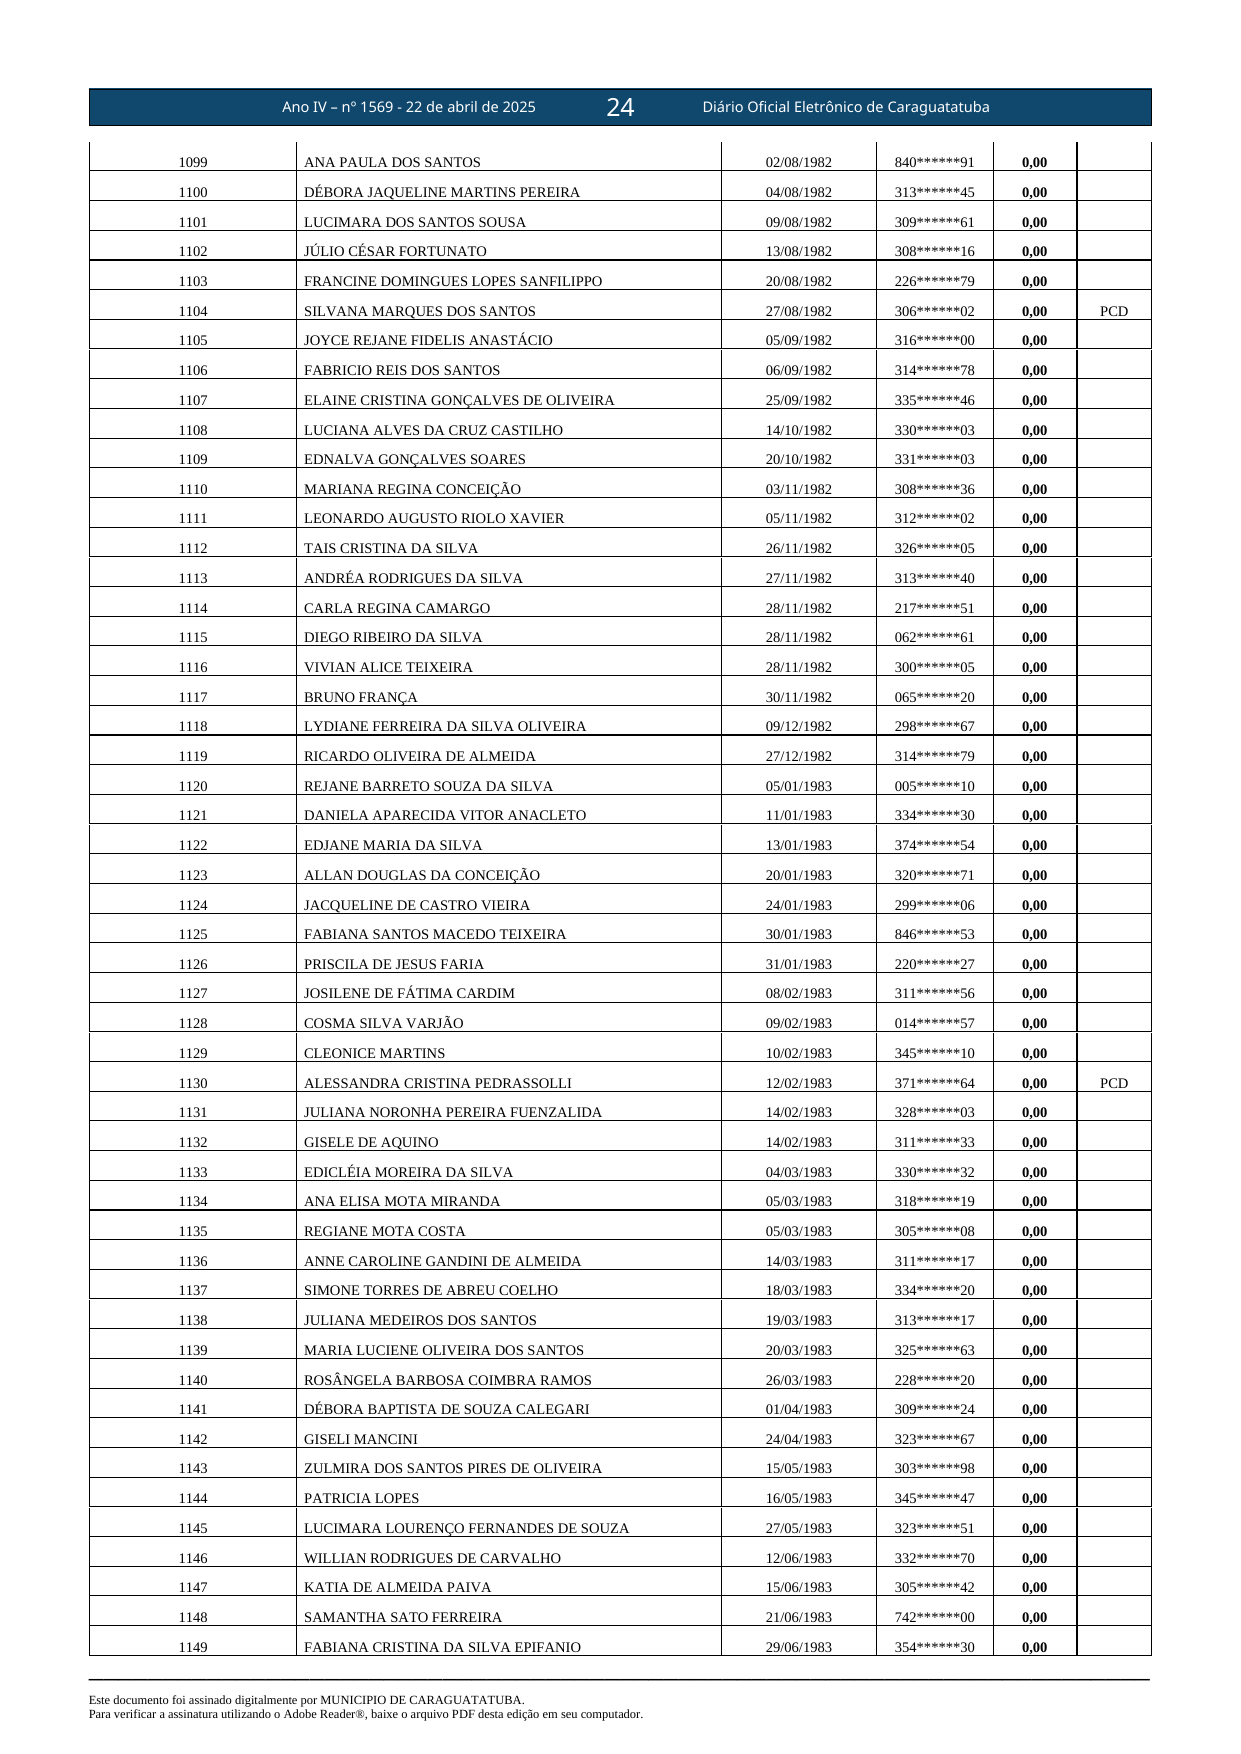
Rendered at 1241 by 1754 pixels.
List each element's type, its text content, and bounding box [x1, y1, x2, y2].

table_cell [1078, 558, 1151, 586]
table_cell 846******53 [877, 914, 993, 942]
table_cell 0,00 [994, 1508, 1076, 1536]
table_cell 1114 [90, 587, 296, 616]
table_cell 0,00 [994, 914, 1076, 942]
table_cell 21/06/1983 [722, 1596, 876, 1625]
table_cell 1113 [90, 558, 296, 586]
table_cell 10/02/1983 [722, 1033, 876, 1061]
table_cell 1111 [90, 498, 296, 527]
table_cell 25/09/1982 [722, 379, 876, 408]
table_cell 08/02/1983 [722, 973, 876, 1002]
table_cell 18/03/1983 [722, 1270, 876, 1298]
table_cell 0,00 [994, 142, 1076, 170]
table_cell 298******67 [877, 706, 993, 734]
table_cell 0,00 [994, 468, 1076, 497]
table_cell 1109 [90, 439, 296, 467]
table_cell [1078, 1626, 1151, 1655]
table_cell 308******36 [877, 468, 993, 497]
table_cell 311******33 [877, 1121, 993, 1150]
table_cell 0,00 [994, 1329, 1076, 1358]
table_cell 0,00 [994, 1062, 1076, 1091]
table_cell 0,00 [994, 1300, 1076, 1328]
table_cell 20/08/1982 [722, 261, 876, 289]
table_cell 14/02/1983 [722, 1092, 876, 1120]
table_cell 0,00 [994, 261, 1076, 289]
table_cell [1078, 1033, 1151, 1061]
table_cell 0,00 [994, 1537, 1076, 1566]
table_cell SAMANTHA SATO FERREIRA [297, 1596, 721, 1625]
table_cell 312******02 [877, 498, 993, 527]
table_cell 1120 [90, 765, 296, 794]
table_cell 1117 [90, 676, 296, 705]
table_cell 0,00 [994, 1626, 1076, 1655]
table_cell 27/12/1982 [722, 736, 876, 764]
table_cell 330******03 [877, 409, 993, 438]
table_cell DÉBORA BAPTISTA DE SOUZA CALEGARI [297, 1389, 721, 1417]
table_cell [1078, 528, 1151, 556]
table_cell 1118 [90, 706, 296, 734]
table_cell [1078, 1567, 1151, 1595]
table_cell 1125 [90, 914, 296, 942]
table_cell 1149 [90, 1626, 296, 1655]
table_cell 1140 [90, 1359, 296, 1388]
table_cell DIEGO RIBEIRO DA SILVA [297, 617, 721, 645]
table_cell [1078, 676, 1151, 705]
table_cell 05/01/1983 [722, 765, 876, 794]
table_cell 330******32 [877, 1151, 993, 1180]
table_cell 05/09/1982 [722, 320, 876, 348]
table_cell 28/11/1982 [722, 587, 876, 616]
table_cell [1078, 320, 1151, 348]
table_cell [1078, 854, 1151, 883]
table_cell 1129 [90, 1033, 296, 1061]
table_cell [1078, 498, 1151, 527]
table_cell 14/02/1983 [722, 1121, 876, 1150]
table_cell 09/12/1982 [722, 706, 876, 734]
table_cell [1078, 1121, 1151, 1150]
table_cell 26/11/1982 [722, 528, 876, 556]
table_cell [1078, 1329, 1151, 1358]
table_cell 13/01/1983 [722, 825, 876, 853]
table_cell 0,00 [994, 1181, 1076, 1209]
table_cell 11/01/1983 [722, 795, 876, 823]
table_cell 0,00 [994, 676, 1076, 705]
table_cell 323******51 [877, 1508, 993, 1536]
table_cell GISELE DE AQUINO [297, 1121, 721, 1150]
table_cell 0,00 [994, 350, 1076, 378]
table_cell [1078, 1448, 1151, 1477]
table_cell BRUNO FRANÇA [297, 676, 721, 705]
table_cell [1078, 765, 1151, 794]
table_cell 005******10 [877, 765, 993, 794]
table_cell 014******57 [877, 1003, 993, 1031]
table_cell 303******98 [877, 1448, 993, 1477]
table_cell [1078, 1478, 1151, 1506]
table_cell 0,00 [994, 825, 1076, 853]
table_cell 14/10/1982 [722, 409, 876, 438]
table_cell 308******16 [877, 231, 993, 259]
table_cell 1100 [90, 171, 296, 200]
table_cell 1133 [90, 1151, 296, 1180]
table_cell 1124 [90, 884, 296, 913]
table_cell 1144 [90, 1478, 296, 1506]
table_cell 840******91 [877, 142, 993, 170]
table_cell [1078, 350, 1151, 378]
table_cell [1078, 1537, 1151, 1566]
table_cell [1078, 914, 1151, 942]
table_cell [1078, 1003, 1151, 1031]
table_cell ZULMIRA DOS SANTOS PIRES DE OLIVEIRA [297, 1448, 721, 1477]
table_cell 0,00 [994, 795, 1076, 823]
table_cell 217******51 [877, 587, 993, 616]
table_cell 226******79 [877, 261, 993, 289]
table_cell 27/05/1983 [722, 1508, 876, 1536]
table_cell 320******71 [877, 854, 993, 883]
table_cell REJANE BARRETO SOUZA DA SILVA [297, 765, 721, 794]
table_cell 323******67 [877, 1418, 993, 1447]
table_cell 02/08/1982 [722, 142, 876, 170]
table_cell 19/03/1983 [722, 1300, 876, 1328]
table_cell 1116 [90, 646, 296, 675]
table_cell 0,00 [994, 1418, 1076, 1447]
table_cell ANNE CAROLINE GANDINI DE ALMEIDA [297, 1240, 721, 1269]
table_cell LUCIMARA DOS SANTOS SOUSA [297, 201, 721, 230]
table_cell [1078, 646, 1151, 675]
table_cell 334******30 [877, 795, 993, 823]
table_cell 0,00 [994, 1211, 1076, 1239]
table_cell EDICLÉIA MOREIRA DA SILVA [297, 1151, 721, 1180]
table_cell [1078, 943, 1151, 972]
table_cell 1103 [90, 261, 296, 289]
table_cell JÚLIO CÉSAR FORTUNATO [297, 231, 721, 259]
table_cell 311******17 [877, 1240, 993, 1269]
table_cell LUCIANA ALVES DA CRUZ CASTILHO [297, 409, 721, 438]
table_cell 0,00 [994, 617, 1076, 645]
table_cell 0,00 [994, 1121, 1076, 1150]
table_cell 318******19 [877, 1181, 993, 1209]
table_cell 0,00 [994, 1567, 1076, 1595]
table_cell 1108 [90, 409, 296, 438]
table_cell CARLA REGINA CAMARGO [297, 587, 721, 616]
table_cell 0,00 [994, 854, 1076, 883]
table_cell VIVIAN ALICE TEIXEIRA [297, 646, 721, 675]
table_cell 0,00 [994, 943, 1076, 972]
table_cell 0,00 [994, 1359, 1076, 1388]
table_cell 04/08/1982 [722, 171, 876, 200]
table_cell 16/05/1983 [722, 1478, 876, 1506]
table_cell 1145 [90, 1508, 296, 1536]
table_cell [1078, 973, 1151, 1002]
table_cell 1105 [90, 320, 296, 348]
table_cell PCD [1078, 1062, 1151, 1091]
table_cell ALLAN DOUGLAS DA CONCEIÇÃO [297, 854, 721, 883]
table_cell 314******78 [877, 350, 993, 378]
table_cell [1078, 1181, 1151, 1209]
table_cell 0,00 [994, 558, 1076, 586]
table_cell FRANCINE DOMINGUES LOPES SANFILIPPO [297, 261, 721, 289]
table_cell 1122 [90, 825, 296, 853]
table_cell 27/08/1982 [722, 290, 876, 319]
table_cell 299******06 [877, 884, 993, 913]
table_cell 0,00 [994, 706, 1076, 734]
table_cell FABRICIO REIS DOS SANTOS [297, 350, 721, 378]
table_cell 313******40 [877, 558, 993, 586]
table_cell ALESSANDRA CRISTINA PEDRASSOLLI [297, 1062, 721, 1091]
table_cell 12/06/1983 [722, 1537, 876, 1566]
table_cell 0,00 [994, 1596, 1076, 1625]
table_cell 09/02/1983 [722, 1003, 876, 1031]
table_cell 0,00 [994, 884, 1076, 913]
table_cell LUCIMARA LOURENÇO FERNANDES DE SOUZA [297, 1508, 721, 1536]
table_cell 313******17 [877, 1300, 993, 1328]
table_cell 1132 [90, 1121, 296, 1150]
table_cell 20/03/1983 [722, 1329, 876, 1358]
table_cell 09/08/1982 [722, 201, 876, 230]
table_cell 311******56 [877, 973, 993, 1002]
table_cell 1110 [90, 468, 296, 497]
table_cell [1078, 1596, 1151, 1625]
table_cell MARIA LUCIENE OLIVEIRA DOS SANTOS [297, 1329, 721, 1358]
table_cell ANDRÉA RODRIGUES DA SILVA [297, 558, 721, 586]
table_cell WILLIAN RODRIGUES DE CARVALHO [297, 1537, 721, 1566]
table_cell 0,00 [994, 646, 1076, 675]
table_cell 05/03/1983 [722, 1181, 876, 1209]
table_cell LYDIANE FERREIRA DA SILVA OLIVEIRA [297, 706, 721, 734]
table_cell 0,00 [994, 973, 1076, 1002]
table_cell 0,00 [994, 1478, 1076, 1506]
table_cell 374******54 [877, 825, 993, 853]
table_cell ROSÂNGELA BARBOSA COIMBRA RAMOS [297, 1359, 721, 1388]
table_cell JULIANA MEDEIROS DOS SANTOS [297, 1300, 721, 1328]
table_cell REGIANE MOTA COSTA [297, 1211, 721, 1239]
table_cell ANA PAULA DOS SANTOS [297, 142, 721, 170]
table_cell 1119 [90, 736, 296, 764]
table_cell 1099 [90, 142, 296, 170]
table_cell KATIA DE ALMEIDA PAIVA [297, 1567, 721, 1595]
table_cell 05/03/1983 [722, 1211, 876, 1239]
table_cell [1078, 1211, 1151, 1239]
table_cell EDJANE MARIA DA SILVA [297, 825, 721, 853]
table_cell 1134 [90, 1181, 296, 1209]
table_cell 1101 [90, 201, 296, 230]
table_cell LEONARDO AUGUSTO RIOLO XAVIER [297, 498, 721, 527]
table_cell [1078, 1300, 1151, 1328]
table_cell 28/11/1982 [722, 646, 876, 675]
table_cell 1130 [90, 1062, 296, 1091]
table_cell 1143 [90, 1448, 296, 1477]
table_cell 1106 [90, 350, 296, 378]
table_cell 305******42 [877, 1567, 993, 1595]
table_cell 309******24 [877, 1389, 993, 1417]
table_cell 15/05/1983 [722, 1448, 876, 1477]
table_cell 29/06/1983 [722, 1626, 876, 1655]
table_cell 1136 [90, 1240, 296, 1269]
table_cell JOSILENE DE FÁTIMA CARDIM [297, 973, 721, 1002]
table_cell 13/08/1982 [722, 231, 876, 259]
table_cell 228******20 [877, 1359, 993, 1388]
table_cell 345******10 [877, 1033, 993, 1061]
table_cell 0,00 [994, 290, 1076, 319]
table_cell SIMONE TORRES DE ABREU COELHO [297, 1270, 721, 1298]
table_cell 331******03 [877, 439, 993, 467]
table_cell 0,00 [994, 379, 1076, 408]
table_cell 1104 [90, 290, 296, 319]
table_cell [1078, 1389, 1151, 1417]
table_cell 01/04/1983 [722, 1389, 876, 1417]
table_cell 15/06/1983 [722, 1567, 876, 1595]
table_cell 326******05 [877, 528, 993, 556]
table_cell 742******00 [877, 1596, 993, 1625]
table_cell 0,00 [994, 1448, 1076, 1477]
table_cell 1138 [90, 1300, 296, 1328]
table_cell 1142 [90, 1418, 296, 1447]
table_cell 1107 [90, 379, 296, 408]
table_cell 1148 [90, 1596, 296, 1625]
table_cell 1146 [90, 1537, 296, 1566]
table_cell PRISCILA DE JESUS FARIA [297, 943, 721, 972]
table_cell 316******00 [877, 320, 993, 348]
table_cell 0,00 [994, 1033, 1076, 1061]
table_cell 306******02 [877, 290, 993, 319]
table_cell [1078, 706, 1151, 734]
table_cell 1137 [90, 1270, 296, 1298]
table_cell JULIANA NORONHA PEREIRA FUENZALIDA [297, 1092, 721, 1120]
table_cell [1078, 1092, 1151, 1120]
table_cell 371******64 [877, 1062, 993, 1091]
table_cell 0,00 [994, 765, 1076, 794]
table_cell FABIANA SANTOS MACEDO TEIXEIRA [297, 914, 721, 942]
table_cell 1121 [90, 795, 296, 823]
table_cell COSMA SILVA VARJÃO [297, 1003, 721, 1031]
table_cell 335******46 [877, 379, 993, 408]
table_cell 04/03/1983 [722, 1151, 876, 1180]
table_cell 0,00 [994, 1003, 1076, 1031]
table_cell 1141 [90, 1389, 296, 1417]
table_cell 20/01/1983 [722, 854, 876, 883]
table_cell [1078, 736, 1151, 764]
table_cell 1115 [90, 617, 296, 645]
table_cell [1078, 439, 1151, 467]
table_cell FABIANA CRISTINA DA SILVA EPIFANIO [297, 1626, 721, 1655]
table_cell 1112 [90, 528, 296, 556]
table_cell 0,00 [994, 528, 1076, 556]
table_cell [1078, 171, 1151, 200]
table_cell [1078, 201, 1151, 230]
table_cell 300******05 [877, 646, 993, 675]
table_cell 14/03/1983 [722, 1240, 876, 1269]
table_cell 0,00 [994, 320, 1076, 348]
table_cell [1078, 1151, 1151, 1180]
table_cell [1078, 468, 1151, 497]
table_cell 1139 [90, 1329, 296, 1358]
table_cell [1078, 617, 1151, 645]
table_cell MARIANA REGINA CONCEIÇÃO [297, 468, 721, 497]
table_cell GISELI MANCINI [297, 1418, 721, 1447]
table_cell [1078, 1240, 1151, 1269]
table_cell 309******61 [877, 201, 993, 230]
table_cell ELAINE CRISTINA GONÇALVES DE OLIVEIRA [297, 379, 721, 408]
table_cell DANIELA APARECIDA VITOR ANACLETO [297, 795, 721, 823]
table_cell 1127 [90, 973, 296, 1002]
table_cell 0,00 [994, 1151, 1076, 1180]
table_cell 1128 [90, 1003, 296, 1031]
table_cell [1078, 884, 1151, 913]
table_cell TAIS CRISTINA DA SILVA [297, 528, 721, 556]
table_cell [1078, 587, 1151, 616]
table_cell 1147 [90, 1567, 296, 1595]
table_cell [1078, 231, 1151, 259]
table_cell 30/01/1983 [722, 914, 876, 942]
table_cell 1123 [90, 854, 296, 883]
table_cell 0,00 [994, 1270, 1076, 1298]
table_cell 03/11/1982 [722, 468, 876, 497]
table_cell 334******20 [877, 1270, 993, 1298]
table_cell 0,00 [994, 1389, 1076, 1417]
table_cell [1078, 1270, 1151, 1298]
table_cell [1078, 825, 1151, 853]
table_cell [1078, 795, 1151, 823]
table_cell PCD [1078, 290, 1151, 319]
table_cell 05/11/1982 [722, 498, 876, 527]
table_cell JOYCE REJANE FIDELIS ANASTÁCIO [297, 320, 721, 348]
table_cell DÉBORA JAQUELINE MARTINS PEREIRA [297, 171, 721, 200]
table_cell 332******70 [877, 1537, 993, 1566]
table_cell ANA ELISA MOTA MIRANDA [297, 1181, 721, 1209]
table_cell [1078, 1508, 1151, 1536]
table_cell 0,00 [994, 409, 1076, 438]
table_cell 328******03 [877, 1092, 993, 1120]
table_cell 0,00 [994, 231, 1076, 259]
table_cell 1102 [90, 231, 296, 259]
table_cell [1078, 409, 1151, 438]
table_cell 0,00 [994, 736, 1076, 764]
table_cell 12/02/1983 [722, 1062, 876, 1091]
table_cell 28/11/1982 [722, 617, 876, 645]
table_cell [1078, 142, 1151, 170]
table_cell 30/11/1982 [722, 676, 876, 705]
table_cell 313******45 [877, 171, 993, 200]
table_cell [1078, 1359, 1151, 1388]
table_cell 062******61 [877, 617, 993, 645]
table_cell 1126 [90, 943, 296, 972]
table_cell 354******30 [877, 1626, 993, 1655]
table_cell 305******08 [877, 1211, 993, 1239]
table_cell 1131 [90, 1092, 296, 1120]
table_cell 31/01/1983 [722, 943, 876, 972]
table_cell 24/04/1983 [722, 1418, 876, 1447]
table_cell EDNALVA GONÇALVES SOARES [297, 439, 721, 467]
table_cell 0,00 [994, 439, 1076, 467]
table_cell [1078, 1418, 1151, 1447]
table_cell [1078, 261, 1151, 289]
table_cell 0,00 [994, 1092, 1076, 1120]
table_cell 325******63 [877, 1329, 993, 1358]
table_cell 27/11/1982 [722, 558, 876, 586]
table_cell 26/03/1983 [722, 1359, 876, 1388]
table_cell 0,00 [994, 498, 1076, 527]
table_cell CLEONICE MARTINS [297, 1033, 721, 1061]
table_cell 06/09/1982 [722, 350, 876, 378]
table_cell PATRICIA LOPES [297, 1478, 721, 1506]
table_cell 065******20 [877, 676, 993, 705]
table_cell 1135 [90, 1211, 296, 1239]
table_cell 0,00 [994, 201, 1076, 230]
table_cell 24/01/1983 [722, 884, 876, 913]
table_cell SILVANA MARQUES DOS SANTOS [297, 290, 721, 319]
table_cell 220******27 [877, 943, 993, 972]
table_cell 0,00 [994, 587, 1076, 616]
table_cell 345******47 [877, 1478, 993, 1506]
table_cell JACQUELINE DE CASTRO VIEIRA [297, 884, 721, 913]
table_cell 314******79 [877, 736, 993, 764]
table_cell 20/10/1982 [722, 439, 876, 467]
table_cell RICARDO OLIVEIRA DE ALMEIDA [297, 736, 721, 764]
table_cell [1078, 379, 1151, 408]
table_cell 0,00 [994, 1240, 1076, 1269]
table_cell 0,00 [994, 171, 1076, 200]
